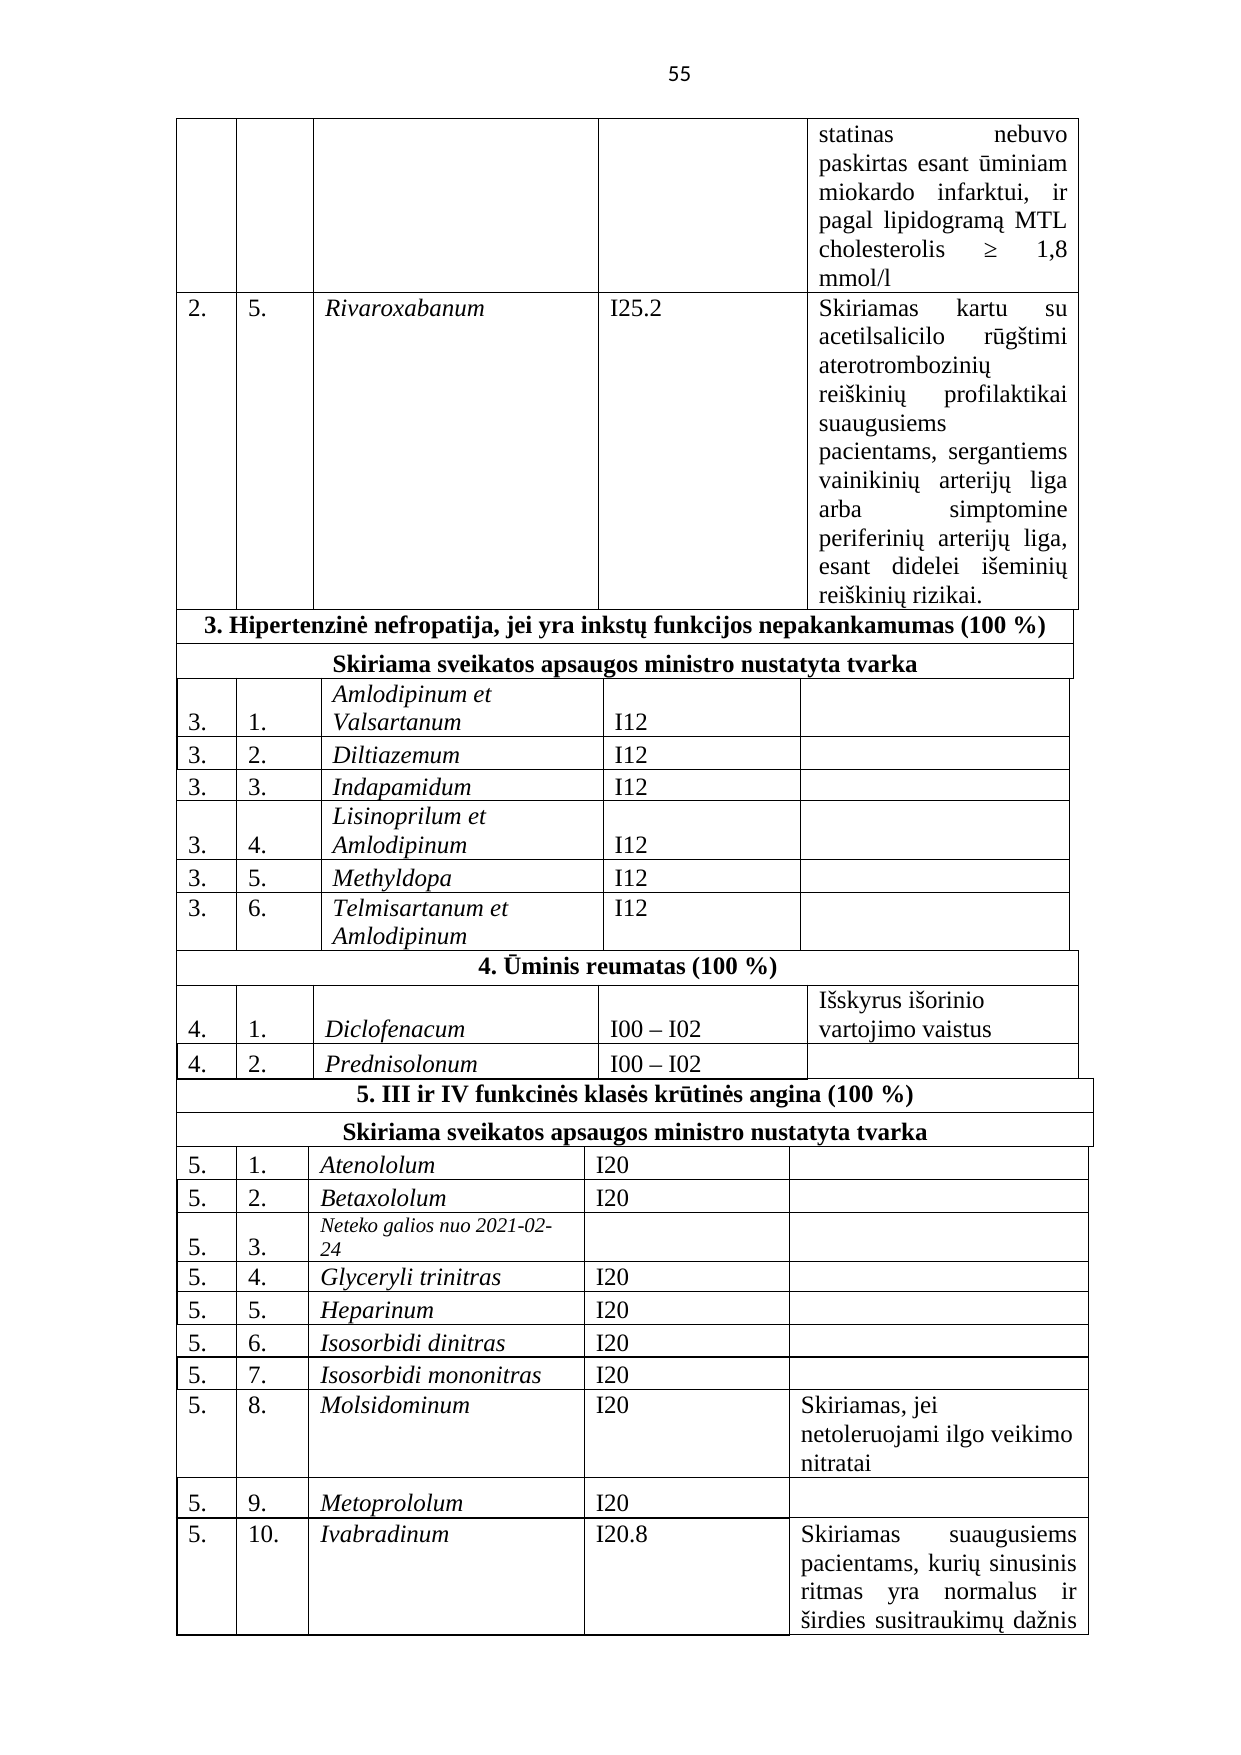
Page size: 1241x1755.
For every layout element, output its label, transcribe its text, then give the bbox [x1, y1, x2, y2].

table_cell [1099, 1112, 1103, 1146]
table_cell 4. [177, 986, 236, 1043]
table_cell [1103, 1179, 1109, 1212]
table_cell [1089, 1261, 1093, 1291]
table_cell Methyldopa [322, 860, 603, 892]
table_cell [1099, 800, 1103, 859]
table_cell Neteko galios nuo 2021-02-24 [309, 1213, 584, 1261]
table_cell 8. [237, 1390, 308, 1477]
table_cell 6. [237, 893, 321, 950]
table_cell I12 [604, 737, 800, 769]
table_cell [1079, 736, 1083, 769]
table_cell [1093, 736, 1099, 769]
table_cell [1099, 985, 1103, 1043]
table_cell [1088, 736, 1093, 769]
table_cell [1093, 292, 1099, 609]
table_cell [1074, 769, 1079, 800]
table_cell [585, 1213, 789, 1261]
table_cell [1084, 678, 1088, 736]
table_cell [1099, 1517, 1103, 1634]
table_cell [1074, 800, 1079, 859]
table_cell [1084, 859, 1088, 892]
table_cell 5. [177, 1325, 236, 1356]
table_cell I20 [585, 1358, 789, 1389]
table_cell [1089, 1212, 1093, 1261]
table_cell [1079, 985, 1083, 1043]
table_cell Isosorbidi mononitras [309, 1358, 584, 1389]
table_cell [1084, 118, 1088, 292]
table_cell [1099, 1356, 1103, 1389]
table_cell I20 [585, 1325, 789, 1356]
table_cell [1103, 1261, 1109, 1291]
table_cell [1093, 118, 1099, 292]
table_cell 5. [237, 1292, 308, 1324]
table_cell 5. III ir IV funkcinės klasės krūtinės angina (100 %) [177, 1079, 1093, 1112]
table_cell 3. [177, 770, 236, 800]
table_cell [1109, 1179, 1123, 1212]
table_cell 2. [237, 1180, 308, 1212]
table_cell [1103, 292, 1109, 609]
table_cell 3. Hipertenzinė nefropatija, jei yra inkstų funkcijos nepakankamumas (100 %) [177, 610, 1073, 643]
table_cell [1093, 1146, 1099, 1179]
table_cell [1099, 892, 1103, 950]
table_cell [1109, 1112, 1123, 1146]
table_cell [1109, 1356, 1123, 1389]
table_cell [1103, 1146, 1109, 1179]
table_cell [1103, 800, 1109, 859]
table_cell [1093, 892, 1099, 950]
table_cell [1109, 1517, 1123, 1634]
table_cell [1103, 1112, 1109, 1146]
table_cell [1084, 736, 1088, 769]
table_cell I12 [604, 770, 800, 800]
table_cell [801, 860, 1069, 892]
table_cell [1079, 892, 1083, 950]
table_cell [1109, 892, 1123, 950]
table_cell Indapamidum [322, 770, 603, 800]
table_cell [1109, 678, 1123, 736]
table_cell [1109, 736, 1123, 769]
table_cell [1084, 609, 1088, 643]
table_cell [801, 770, 1069, 800]
table_cell [801, 737, 1069, 769]
table_cell [1109, 1043, 1123, 1077]
table_cell Skiriama sveikatos apsaugos ministro nustatyta tvarka [177, 644, 1073, 678]
table_cell [790, 1213, 1088, 1261]
table_cell [1074, 892, 1079, 950]
table_cell [1099, 1078, 1103, 1112]
table_cell [1099, 1324, 1103, 1356]
table_cell I20.8 [585, 1519, 789, 1634]
table_cell 3. [237, 1213, 308, 1261]
table_cell [1074, 678, 1079, 736]
table_cell [1093, 1261, 1099, 1291]
table_cell [1093, 985, 1099, 1043]
table_cell 4. [237, 801, 321, 859]
table_cell 5. [178, 1478, 236, 1517]
table_cell [1099, 1389, 1103, 1477]
table_cell [1103, 678, 1109, 736]
table_cell [1109, 985, 1123, 1043]
table_cell [1109, 1291, 1123, 1324]
table_cell I25.2 [599, 293, 807, 609]
table_cell [1109, 1146, 1123, 1179]
table_cell 3. [177, 893, 236, 950]
table_cell [1088, 292, 1093, 609]
table_cell [1103, 118, 1109, 292]
table_cell [1109, 1078, 1123, 1112]
table_cell 1. [237, 1147, 308, 1179]
table_cell 3. [177, 860, 236, 892]
table_cell [1099, 643, 1103, 678]
table_cell [1093, 1389, 1099, 1477]
table_cell 5. [177, 1147, 236, 1179]
table_cell [1079, 643, 1083, 678]
table_cell I20 [585, 1390, 789, 1477]
table_cell [1103, 609, 1109, 643]
table_cell 1. [237, 986, 313, 1043]
table_cell [1079, 292, 1083, 609]
table_cell [1103, 1043, 1109, 1077]
table_cell 4. Ūminis reumatas (100 %) [177, 951, 1078, 984]
table_cell 5. [237, 293, 313, 609]
table_cell I20 [585, 1292, 789, 1324]
table_cell 3. [178, 679, 236, 736]
table_cell [1074, 736, 1079, 769]
table_cell [1088, 609, 1093, 643]
table_cell Rivaroxabanum [314, 293, 598, 609]
table_cell [808, 1044, 1078, 1077]
table_cell Metoprololum [309, 1478, 584, 1517]
table_cell [1099, 1146, 1103, 1179]
table_cell Skiriamas kartu su acetilsalicilo rūgštimi aterotrombozinių reiškinių profilaktikai suaugusiems pacientams, sergantiems vainikinių arterijų liga arba simptomine periferinių arterijų liga, esant didelei išeminių reiškinių rizikai. [808, 293, 1078, 609]
table_cell Isosorbidi dinitras [309, 1325, 584, 1356]
table_cell [1099, 1179, 1103, 1212]
table_cell I20 [585, 1147, 789, 1179]
table_cell [1093, 609, 1099, 643]
table_cell [1099, 950, 1103, 984]
table_cell [1084, 292, 1088, 609]
table_cell [1089, 1389, 1093, 1477]
table_cell [1093, 643, 1099, 678]
table_cell Lisinoprilum et Amlodipinum [322, 801, 603, 859]
table_cell Skiriamas, jei netoleruojami ilgo veikimo nitratai [790, 1390, 1088, 1477]
table_cell [1099, 736, 1103, 769]
table_cell [1079, 1043, 1083, 1077]
table_cell 2. [177, 293, 236, 609]
table_cell [1109, 643, 1123, 678]
table_cell 5. [178, 1292, 236, 1324]
table_cell [1093, 769, 1099, 800]
table_cell [1103, 892, 1109, 950]
table_cell [1109, 118, 1123, 292]
table_cell [1109, 1212, 1123, 1261]
table_cell [1088, 769, 1093, 800]
table_cell [1109, 292, 1123, 609]
table_cell [1084, 769, 1088, 800]
table_cell [1093, 1179, 1099, 1212]
table_cell 5. [177, 1390, 236, 1477]
table_cell Telmisartanum et Amlodipinum [322, 893, 603, 950]
table_cell [790, 1292, 1088, 1324]
table_cell 6. [237, 1325, 308, 1356]
table_cell [1088, 950, 1093, 984]
table_cell [1093, 800, 1099, 859]
table_cell Išskyrus išorinio vartojimo vaistus [808, 986, 1078, 1043]
table_cell Atenololum [309, 1147, 584, 1179]
table_cell statinas nebuvo paskirtas esant ūminiam miokardo infarktui, ir pagal lipidogramą MTL cholesterolis ≥ 1,8 mmol/l [808, 119, 1078, 292]
table_cell [1109, 1389, 1123, 1477]
table_cell [1084, 800, 1088, 859]
table_cell I00 – I02 [599, 986, 807, 1043]
table_cell [790, 1262, 1088, 1291]
table_cell [1089, 1147, 1093, 1179]
table_cell [1103, 1078, 1109, 1112]
table_cell Skiriamas suaugusiems pacientams, kurių sinusinis ritmas yra normalus ir širdies susitraukimų dažnis [790, 1518, 1088, 1634]
table_cell [1103, 1356, 1109, 1389]
table_cell [1109, 1261, 1123, 1291]
table_cell [790, 1358, 1088, 1389]
table_cell [1093, 1043, 1099, 1077]
table_cell [1103, 1477, 1109, 1517]
table_cell Ivabradinum [309, 1519, 584, 1634]
table_cell Diclofenacum [314, 986, 598, 1043]
table_cell [1103, 1324, 1109, 1356]
table_cell [1109, 1477, 1123, 1517]
table_cell Skiriama sveikatos apsaugos ministro nustatyta tvarka [177, 1113, 1093, 1146]
table_cell [1088, 1043, 1093, 1077]
table_cell [1089, 1517, 1093, 1634]
table_cell [1089, 1291, 1093, 1324]
table_cell [1099, 609, 1103, 643]
table_cell [599, 119, 807, 292]
table_cell Glyceryli trinitras [309, 1262, 584, 1291]
table_cell [237, 119, 313, 292]
table_cell [790, 1147, 1088, 1179]
table_cell 3. [237, 770, 321, 800]
table_cell [1109, 950, 1123, 984]
table_cell 5. [178, 1519, 236, 1634]
table_cell [1088, 892, 1093, 950]
table_cell I20 [585, 1478, 789, 1517]
table_cell [1079, 950, 1083, 984]
table_cell [1093, 678, 1099, 736]
table_cell 5. [178, 1180, 236, 1212]
table_cell [790, 1325, 1088, 1356]
table_cell 5. [178, 1262, 236, 1291]
table_cell [1089, 1324, 1093, 1356]
table_cell 9. [237, 1478, 308, 1517]
table_cell [1099, 678, 1103, 736]
table_cell [314, 119, 598, 292]
table_cell [801, 679, 1069, 736]
table_cell [1103, 643, 1109, 678]
table_cell [1079, 800, 1083, 859]
table_cell [1103, 1389, 1109, 1477]
table_cell [1093, 859, 1099, 892]
table_cell [790, 1478, 1088, 1517]
table_cell 7. [237, 1358, 308, 1389]
table_cell 3. [178, 737, 236, 769]
table_cell Prednisolonum [314, 1044, 598, 1077]
table_cell [1093, 1517, 1099, 1634]
table_cell [1103, 736, 1109, 769]
table_cell [1089, 1477, 1093, 1517]
table_cell [1079, 859, 1083, 892]
table_cell [1103, 985, 1109, 1043]
table_cell [1074, 643, 1079, 678]
table_cell [1099, 1043, 1103, 1077]
table_cell 4. [178, 1044, 236, 1077]
table_cell [801, 801, 1069, 859]
table_cell Heparinum [309, 1292, 584, 1324]
table_cell [1074, 859, 1079, 892]
table_cell I20 [585, 1262, 789, 1291]
table_cell 10. [237, 1519, 308, 1634]
table_cell [1099, 769, 1103, 800]
table_cell [1099, 859, 1103, 892]
table_cell [1103, 950, 1109, 984]
table_cell I12 [604, 860, 800, 892]
table_cell I12 [604, 801, 800, 859]
table_cell 3. [177, 801, 236, 859]
table_cell [1094, 1078, 1099, 1112]
table_cell [1079, 609, 1083, 643]
table_cell [1088, 643, 1093, 678]
table_cell [1099, 1261, 1103, 1291]
table_cell [1099, 1212, 1103, 1261]
table_cell [1089, 1356, 1093, 1389]
table_cell [1084, 892, 1088, 950]
table_cell [801, 893, 1069, 950]
table_cell 5. [178, 1358, 236, 1389]
table_cell [1084, 985, 1088, 1043]
table_cell [1093, 1212, 1099, 1261]
table_cell [1088, 678, 1093, 736]
table_cell I20 [585, 1180, 789, 1212]
table_cell Molsidominum [309, 1390, 584, 1477]
table_cell I12 [604, 893, 800, 950]
table_cell [1103, 769, 1109, 800]
table_cell [1089, 1179, 1093, 1212]
table_cell [1088, 985, 1093, 1043]
table_cell [1109, 859, 1123, 892]
table_cell Amlodipinum et Valsartanum [322, 679, 603, 736]
table_cell [1109, 1324, 1123, 1356]
table_cell [177, 119, 236, 292]
table_cell 2. [237, 1044, 313, 1077]
table_cell [1079, 769, 1083, 800]
table_cell [1088, 118, 1093, 292]
table_cell Diltiazemum [322, 737, 603, 769]
table_cell I12 [604, 679, 800, 736]
table_cell 5. [178, 1213, 236, 1261]
table_cell [1084, 950, 1088, 984]
table_cell [1079, 678, 1083, 736]
table_cell [1099, 1291, 1103, 1324]
table_cell [1099, 118, 1103, 292]
table_cell 4. [237, 1262, 308, 1291]
table_cell [1093, 1356, 1099, 1389]
table_cell [790, 1180, 1088, 1212]
table_cell [1099, 1477, 1103, 1517]
table_cell [1093, 1324, 1099, 1356]
table_cell [1084, 1043, 1088, 1077]
table_cell [1109, 609, 1123, 643]
table_cell [1088, 800, 1093, 859]
table_cell [1103, 1212, 1109, 1261]
table_cell [1093, 950, 1099, 984]
table_cell [1093, 1477, 1099, 1517]
table_cell [1074, 610, 1079, 643]
table_cell [1103, 859, 1109, 892]
table_cell [1109, 769, 1123, 800]
table_cell [1094, 1112, 1099, 1146]
table_cell [1103, 1291, 1109, 1324]
table_cell [1099, 292, 1103, 609]
table_cell Betaxololum [309, 1180, 584, 1212]
table_cell 5. [237, 860, 321, 892]
table_cell 1. [237, 679, 321, 736]
table_cell [1093, 1291, 1099, 1324]
table_cell [1084, 643, 1088, 678]
table_cell I00 – I02 [599, 1044, 807, 1077]
table_cell [1103, 1517, 1109, 1634]
table_cell 2. [237, 737, 321, 769]
table_cell [1088, 859, 1093, 892]
table_cell [1109, 800, 1123, 859]
table_cell [1079, 118, 1083, 292]
